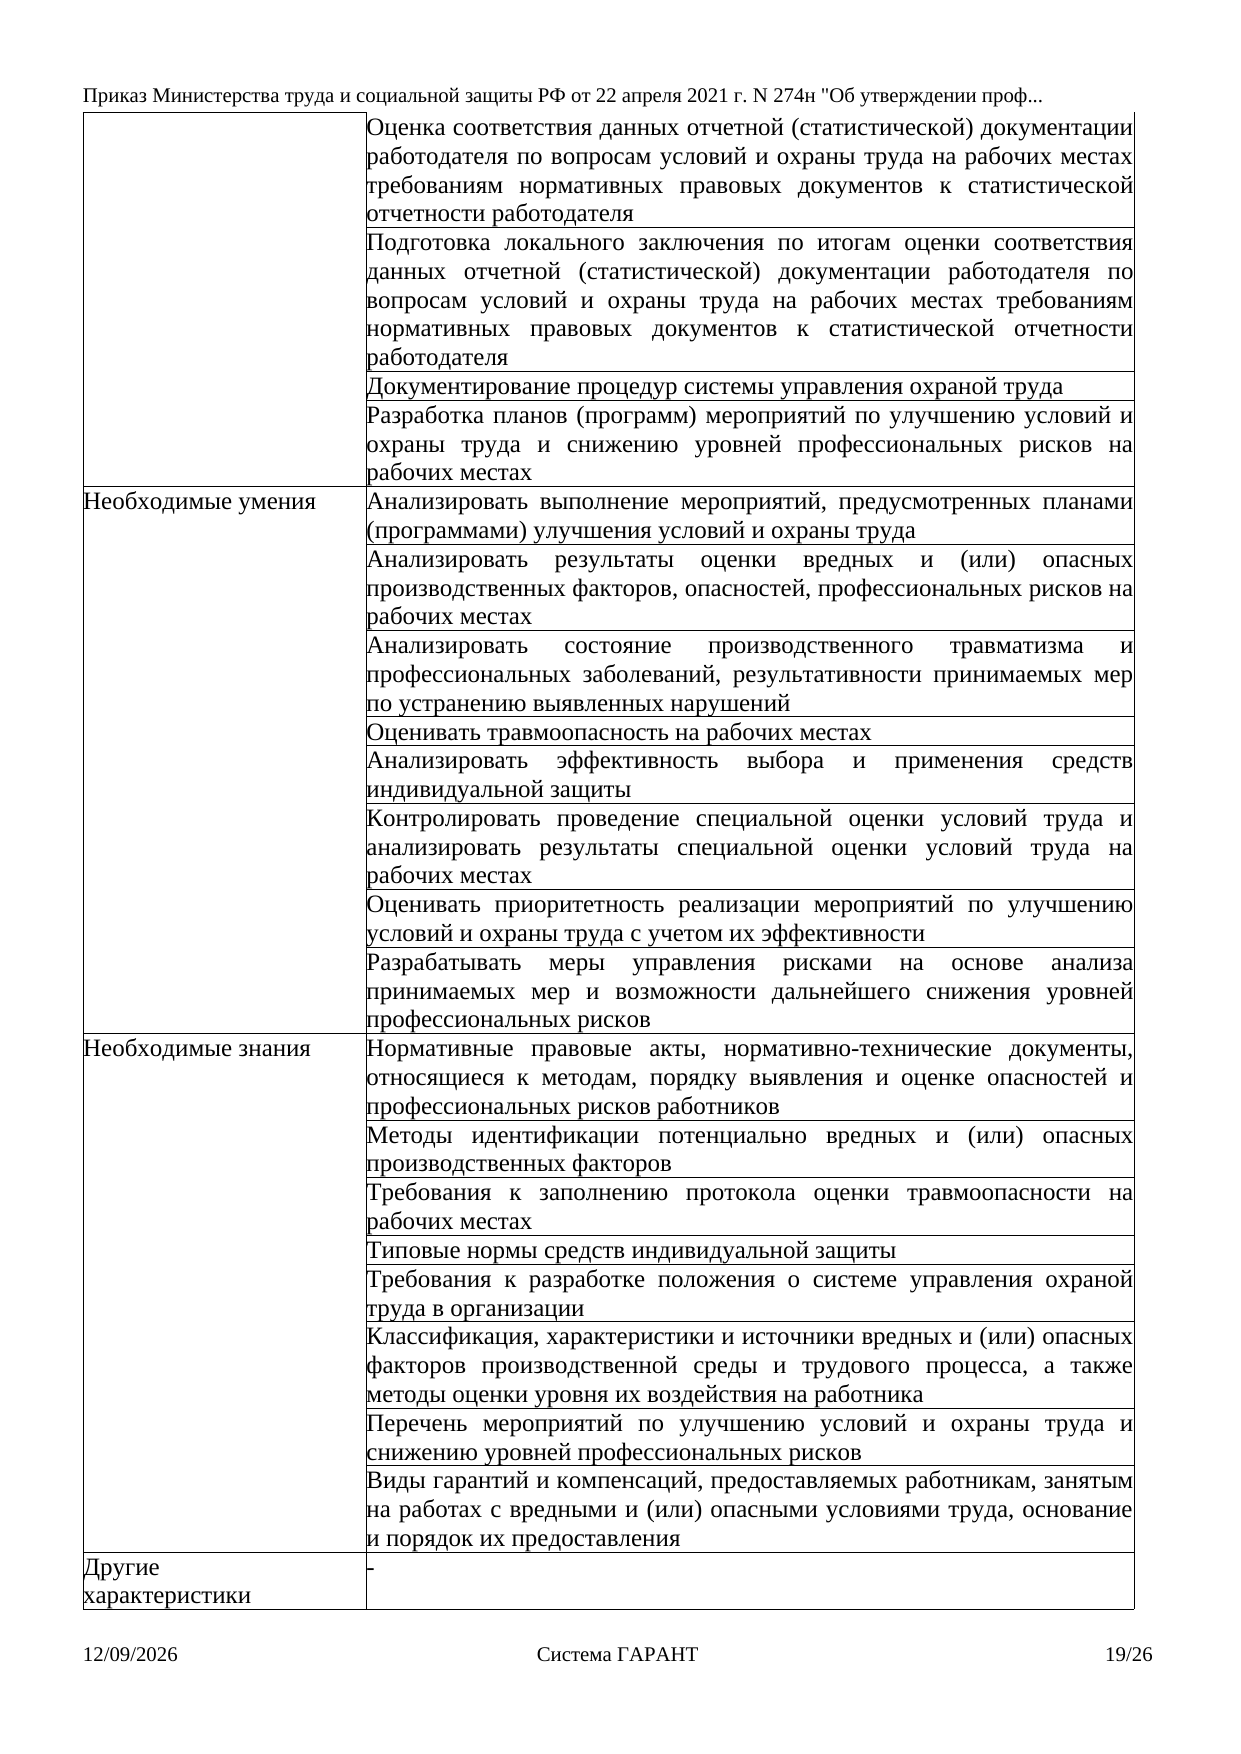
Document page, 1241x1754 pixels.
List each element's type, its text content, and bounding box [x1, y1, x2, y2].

table_cell Документирование процедур системы управления охраной труда [367, 372, 1134, 400]
table_cell Контролировать проведение специальной оценки условий труда и анализировать результаты специальной оценки условий труда на рабочих местах [367, 804, 1134, 889]
table_cell Оценивать приоритетность реализации мероприятий по улучшению условий и охраны труда с учетом их эффективности [367, 890, 1134, 947]
table_cell Методы идентификации потенциально вредных и (или) опасных производственных факторов [367, 1121, 1134, 1177]
table_cell Классификация, характеристики и источники вредных и (или) опасных факторов производственной среды и трудового процесса, а также методы оценки уровня их воздействия на работника [367, 1322, 1134, 1408]
table_cell Требования к разработке положения о системе управления охраной труда в организации [367, 1265, 1134, 1321]
table_cell Разработка планов (программ) мероприятий по улучшению условий и охраны труда и снижению уровней профессиональных рисков на рабочих местах [367, 401, 1134, 486]
table_cell Анализировать эффективность выбора и применения средств индивидуальной защиты [367, 746, 1134, 803]
table_cell Другие характеристики [84, 1553, 366, 1609]
table_cell Анализировать результаты оценки вредных и (или) опасных производственных факторов, опасностей, профессиональных рисков на рабочих местах [367, 545, 1134, 630]
table_cell Анализировать состояние производственного травматизма и профессиональных заболеваний, результативности принимаемых мер по устранению выявленных нарушений [367, 631, 1134, 716]
table_cell Разрабатывать меры управления рисками на основе анализа принимаемых мер и возможности дальнейшего снижения уровней профессиональных рисков [367, 948, 1134, 1033]
table_cell Необходимые знания [84, 1034, 366, 1552]
table_header [84, 113, 366, 486]
table_cell Анализировать выполнение мероприятий, предусмотренных планами (программами) улучшения условий и охраны труда [367, 487, 1134, 544]
table_cell Типовые нормы средств индивидуальной защиты [367, 1236, 1134, 1264]
table_cell Требования к заполнению протокола оценки травмоопасности на рабочих местах [367, 1178, 1134, 1235]
table_cell Необходимые умения [84, 487, 366, 1033]
table_cell Перечень мероприятий по улучшению условий и охраны труда и снижению уровней профессиональных рисков [367, 1409, 1134, 1465]
table_cell Подготовка локального заключения по итогам оценки соответствия данных отчетной (статистической) документации работодателя по вопросам условий и охраны труда на рабочих местах требованиям нормативных правовых документов к статистической отчетности работодателя [367, 228, 1134, 371]
table_cell Виды гарантий и компенсаций, предоставляемых работникам, занятым на работах с вредными и (или) опасными условиями труда, основание и порядок их предоставления [367, 1466, 1134, 1552]
table_cell Нормативные правовые акты, нормативно-технические документы, относящиеся к методам, порядку выявления и оценке опасностей и профессиональных рисков работников [367, 1034, 1134, 1120]
table_cell Оценка соответствия данных отчетной (статистической) документации работодателя по вопросам условий и охраны труда на рабочих местах требованиям нормативных правовых документов к статистической отчетности работодателя [367, 112, 1134, 227]
table_cell - [367, 1553, 1134, 1609]
table_cell Оценивать травмоопасность на рабочих местах [367, 717, 1134, 745]
